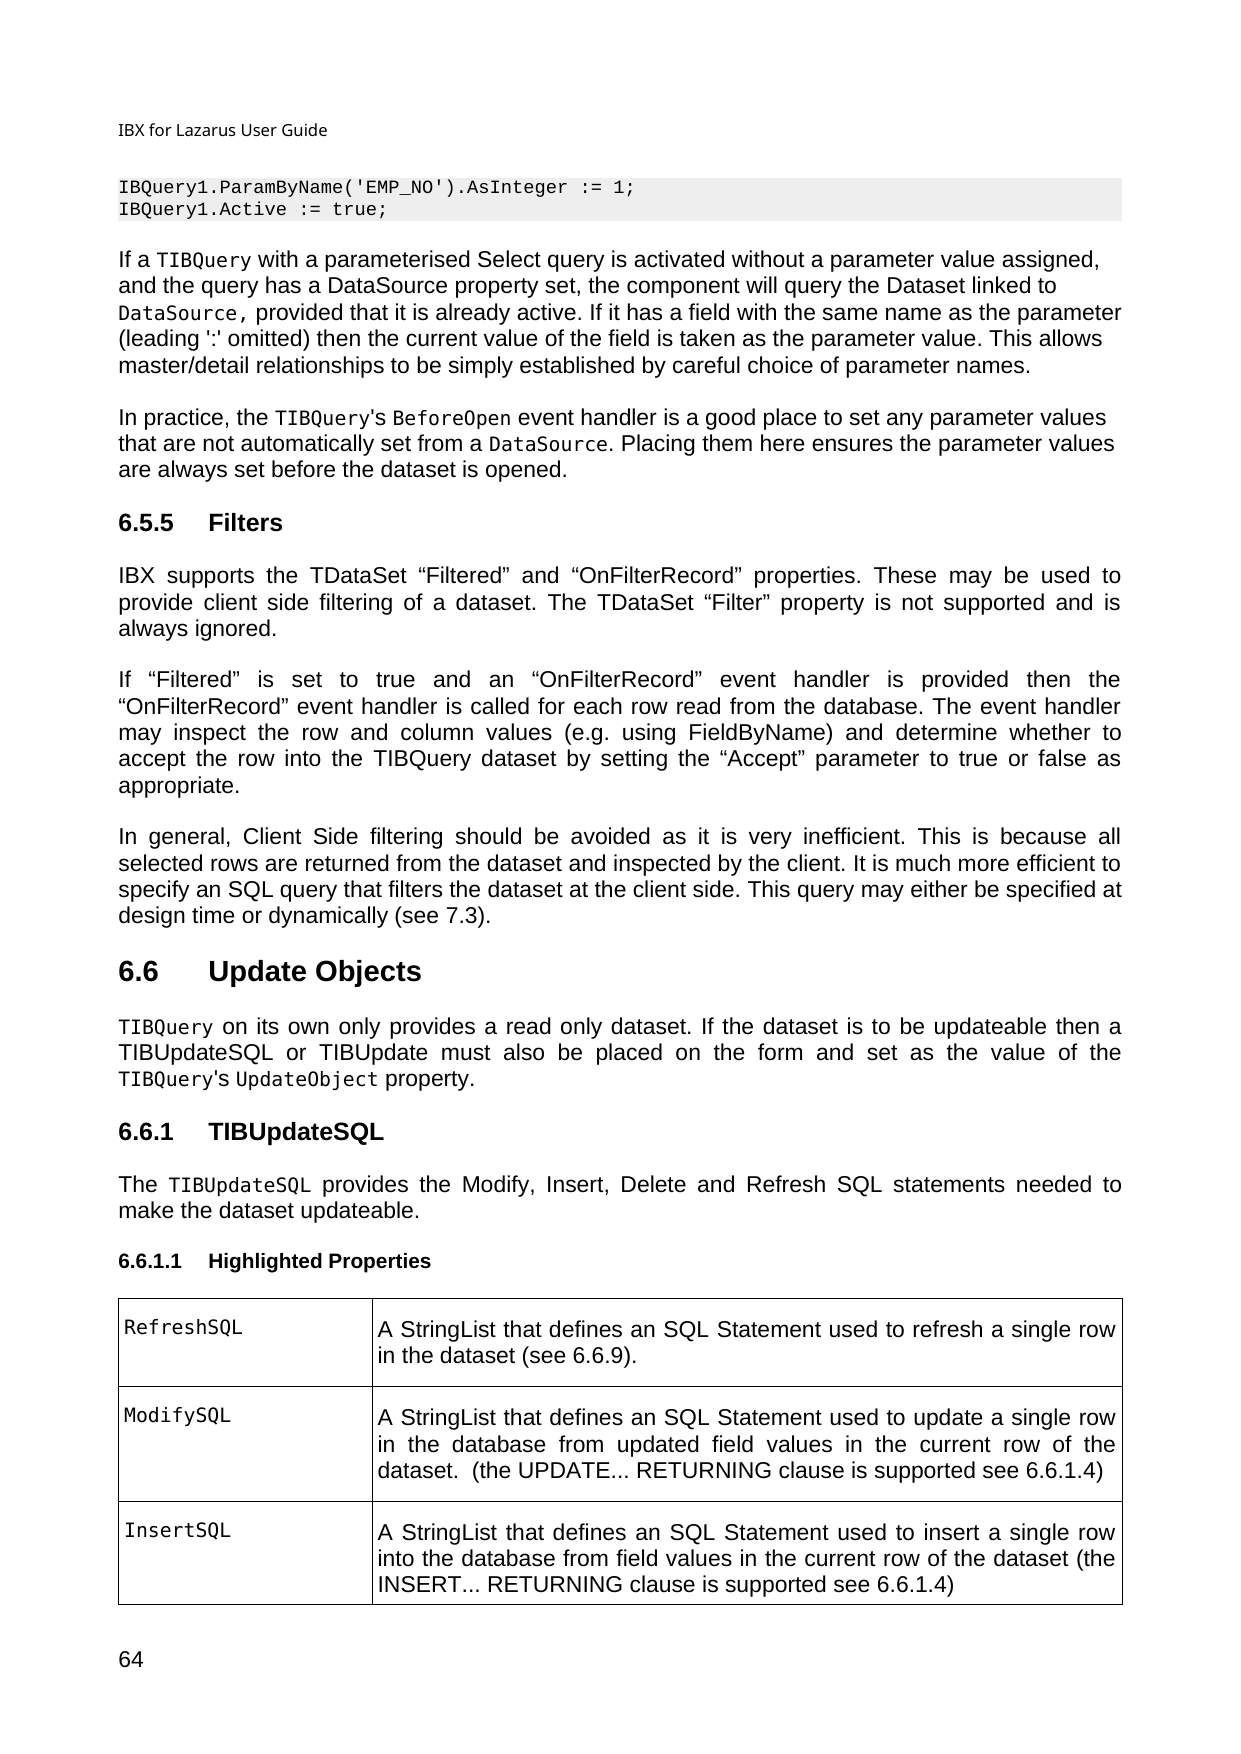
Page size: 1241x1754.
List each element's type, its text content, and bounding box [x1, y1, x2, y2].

subtitle TIBUpdateSQL [118, 1117, 1122, 1145]
text In general, Client Side filtering should be avoided as it is very inefficient. This is because all selected rows are returned from the dataset and inspected by the client. It is much more efficient to specify an SQL query that filters the dataset at the client side. This query may either be specified at design time or dynamically (see 7.3). [118, 823, 1122, 928]
text IBX supports the TDataSet “Filtered” and “OnFilterRecord” properties. These may be used to provide client side filtering of a dataset. The TDataSet “Filter” property is not supported and is always ignored. [118, 562, 1122, 641]
text In practice, the TIBQuery's BeforeOpen event handler is a good place to set any parameter values that are not automatically set from a DataSource. Placing them here ensures the parameter values are always set before the dataset is opened. [118, 403, 1122, 482]
table_cell A StringList that defines an SQL Statement used to insert a single row into the database from field values in the current row of the dataset (the INSERT... RETURNING clause is supported see 6.6.1.4) [373, 1502, 1122, 1603]
table_cell A StringList that defines an SQL Statement used to update a single row in the database from updated field values in the current row of the dataset. (the UPDATE... RETURNING clause is supported see 6.6.1.4) [373, 1387, 1122, 1501]
subtitle Update Objects [118, 953, 1122, 987]
subtitle Highlighted Properties [118, 1249, 1122, 1273]
text If “Filtered” is set to true and an “OnFilterRecord” event handler is provided then the “OnFilterRecord” event handler is called for each row read from the database. The event handler may inspect the row and column values (e.g. using FieldByName) and determine whether to accept the row into the TIBQuery dataset by setting the “Accept” parameter to true or false as appropriate. [118, 666, 1122, 798]
table_header RefreshSQL [119, 1299, 372, 1386]
text IBQuery1.ParamByName('EMP_NO').AsInteger := 1; [118, 178, 1122, 199]
table_cell ModifySQL [119, 1387, 372, 1501]
text The TIBUpdateSQL provides the Modify, Insert, Delete and Refresh SQL statements needed to make the dataset updateable. [118, 1171, 1122, 1224]
table_header A StringList that defines an SQL Statement used to refresh a single row in the dataset (see 6.6.9). [373, 1299, 1122, 1386]
subtitle Filters [118, 508, 1122, 537]
text IBQuery1.Active := true; [118, 199, 1122, 221]
table_cell InsertSQL [119, 1502, 372, 1603]
text TIBQuery on its own only provides a read only dataset. If the dataset is to be updateable then a TIBUpdateSQL or TIBUpdate must also be placed on the form and set as the value of the TIBQuery's UpdateObject property. [118, 1013, 1122, 1092]
text If a TIBQuery with a parameterised Select query is activated without a parameter value assigned, and the query has a DataSource property set, the component will query the Dataset linked to DataSource, provided that it is already active. If it has a field with the same name as the parameter (leading ':' omitted) then the current value of the field is taken as the parameter value. This allows master/detail relationships to be simply established by careful choice of parameter names. [118, 246, 1122, 378]
